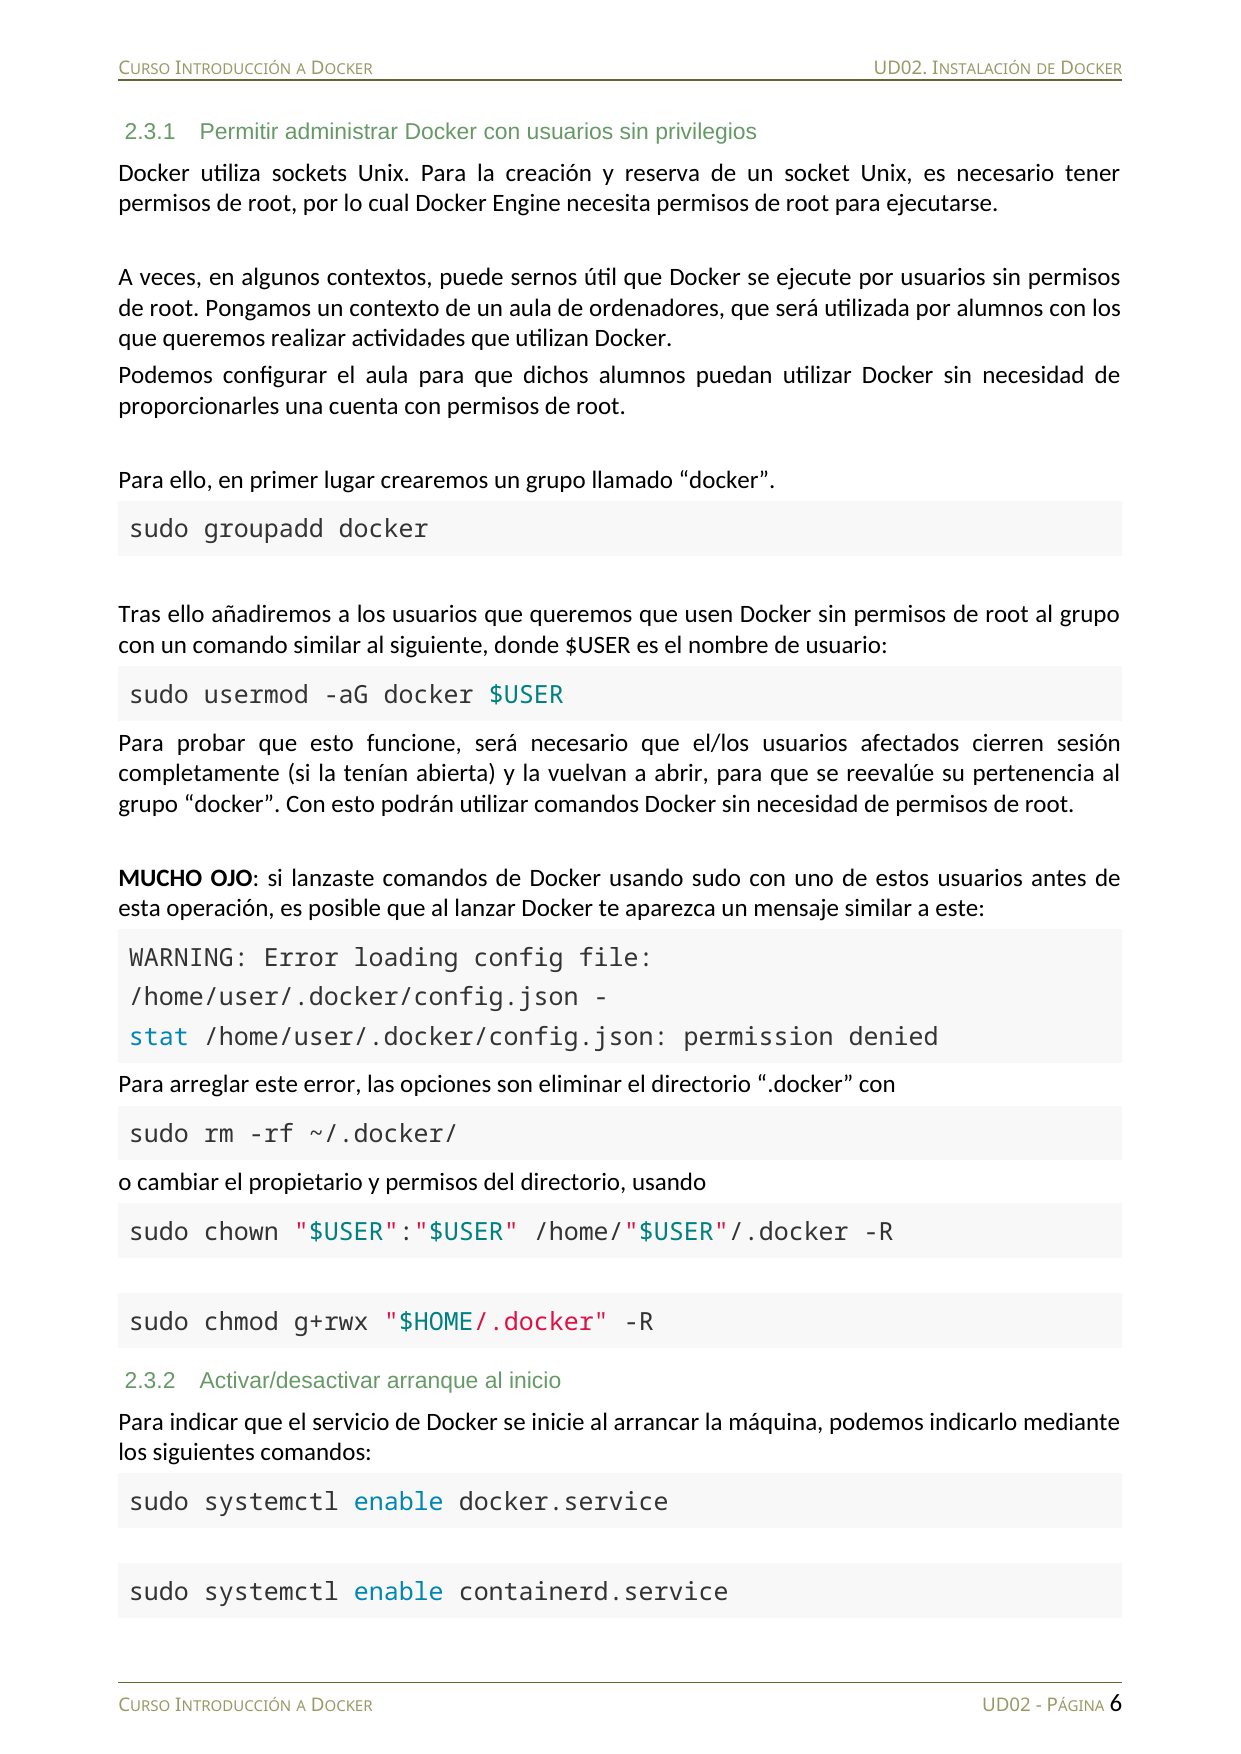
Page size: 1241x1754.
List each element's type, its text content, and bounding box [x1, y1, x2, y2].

subtitle Permitir administrar Docker con usuarios sin privilegios [118, 118, 1122, 144]
table_header sudo groupadd docker [118, 501, 1122, 556]
text A veces, en algunos contextos, puede sernos útil que Docker se ejecute por usuarios sin permisos de root. Pongamos un contexto de un aula de ordenadores, que será utilizada por alumnos con los que queremos realizar actividades que utilizan Docker. [118, 261, 1122, 353]
table_header WARNING: Error loading config file: /home/user/.docker/config.json - stat /home/user/.docker/config.json: permission denied [118, 929, 1122, 1063]
subtitle Activar/desactivar arranque al inicio [118, 1367, 1122, 1393]
text Para ello, en primer lugar crearemos un grupo llamado “docker”. [118, 464, 1122, 494]
text Para arreglar este error, las opciones son eliminar el directorio “.docker” con [118, 1068, 1122, 1099]
table_header sudo usermod -aG docker $USER [118, 666, 1122, 721]
text Docker utiliza sockets Unix. Para la creación y reserva de un socket Unix, es necesario tener permisos de root, por lo cual Docker Engine necesita permisos de root para ejecutarse. [118, 157, 1122, 218]
text MUCHO OJO: si lanzaste comandos de Docker usando sudo con uno de estos usuarios antes de esta operación, es posible que al lanzar Docker te aparezca un mensaje similar a este: [118, 862, 1122, 923]
table_header sudo chown "$USER":"$USER" /home/"$USER"/.docker -R [118, 1203, 1122, 1258]
table_header sudo chmod g+rwx "$HOME/.docker" -R [118, 1293, 1122, 1348]
table_header sudo systemctl enable docker.service [118, 1473, 1122, 1528]
text o cambiar el propietario y permisos del directorio, usando [118, 1166, 1122, 1197]
text Para probar que esto funcione, será necesario que el/los usuarios afectados cierren sesión completamente (si la tenían abierta) y la vuelvan a abrir, para que se reevalúe su pertenencia al grupo “docker”. Con esto podrán utilizar comandos Docker sin necesidad de permisos de root. [118, 727, 1122, 818]
table_header sudo systemctl enable containerd.service [118, 1563, 1122, 1618]
text Podemos configurar el aula para que dichos alumnos puedan utilizar Docker sin necesidad de proporcionarles una cuenta con permisos de root. [118, 359, 1122, 420]
text Tras ello añadiremos a los usuarios que queremos que usen Docker sin permisos de root al grupo con un comando similar al siguiente, donde $USER es el nombre de usuario: [118, 598, 1122, 659]
table_header sudo rm -rf ~/.docker/ [118, 1106, 1122, 1160]
text Para indicar que el servicio de Docker se inicie al arrancar la máquina, podemos indicarlo mediante los siguientes comandos: [118, 1406, 1122, 1467]
